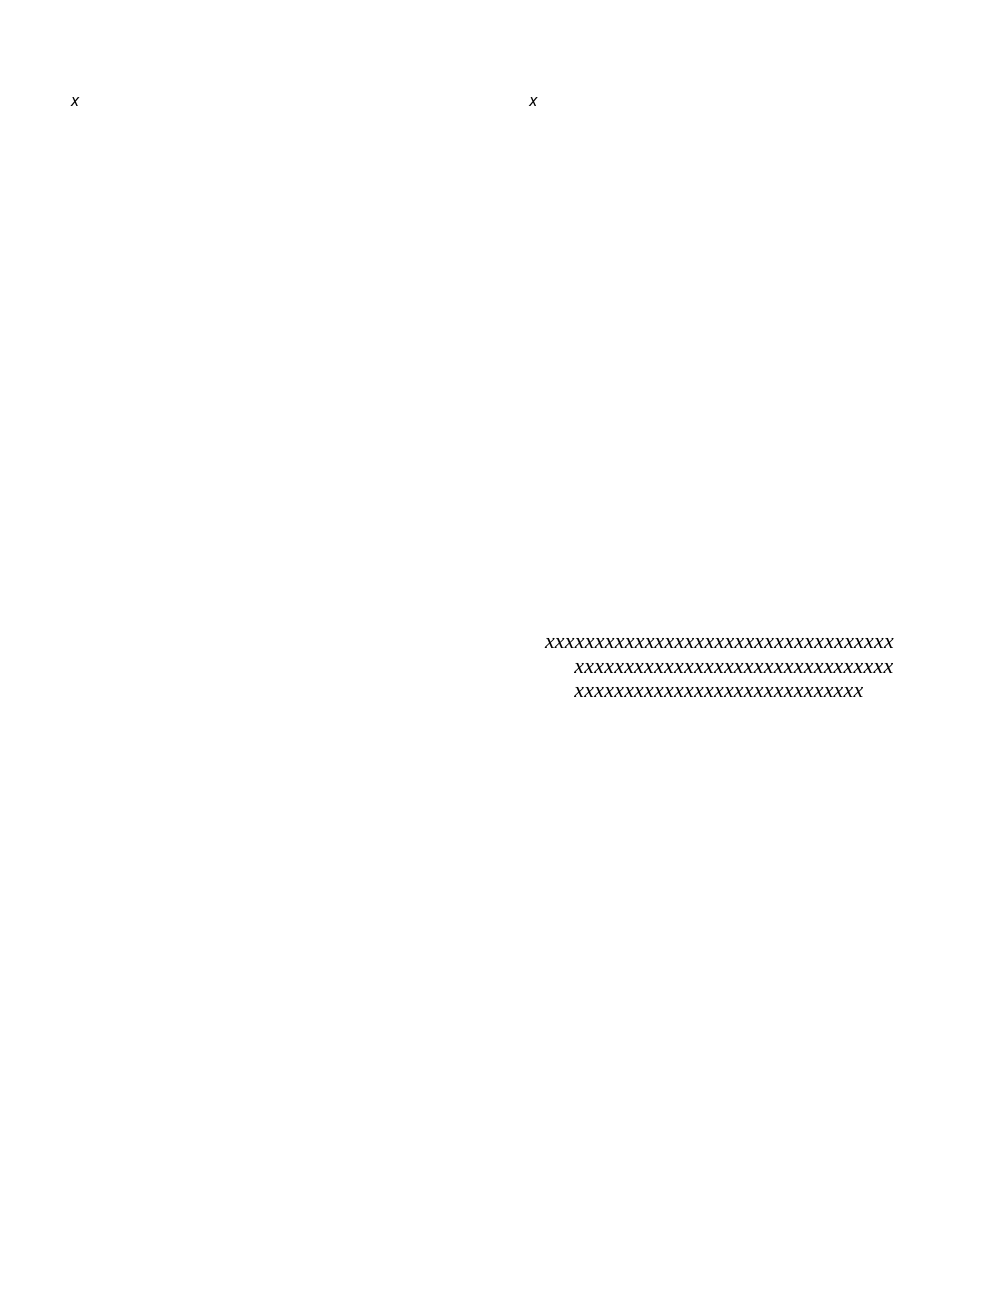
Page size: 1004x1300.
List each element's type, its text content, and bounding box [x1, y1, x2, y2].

text xxxxxxxxxxxxxxxxxxxxxxxxxxxxxxxxxxxxxxxxxxxxxxxxxxxxxxxxxxxxxxxxxxxxxxxxxxxxxxxxxxxxxxxxxxxxxxxx [545, 629, 899, 703]
